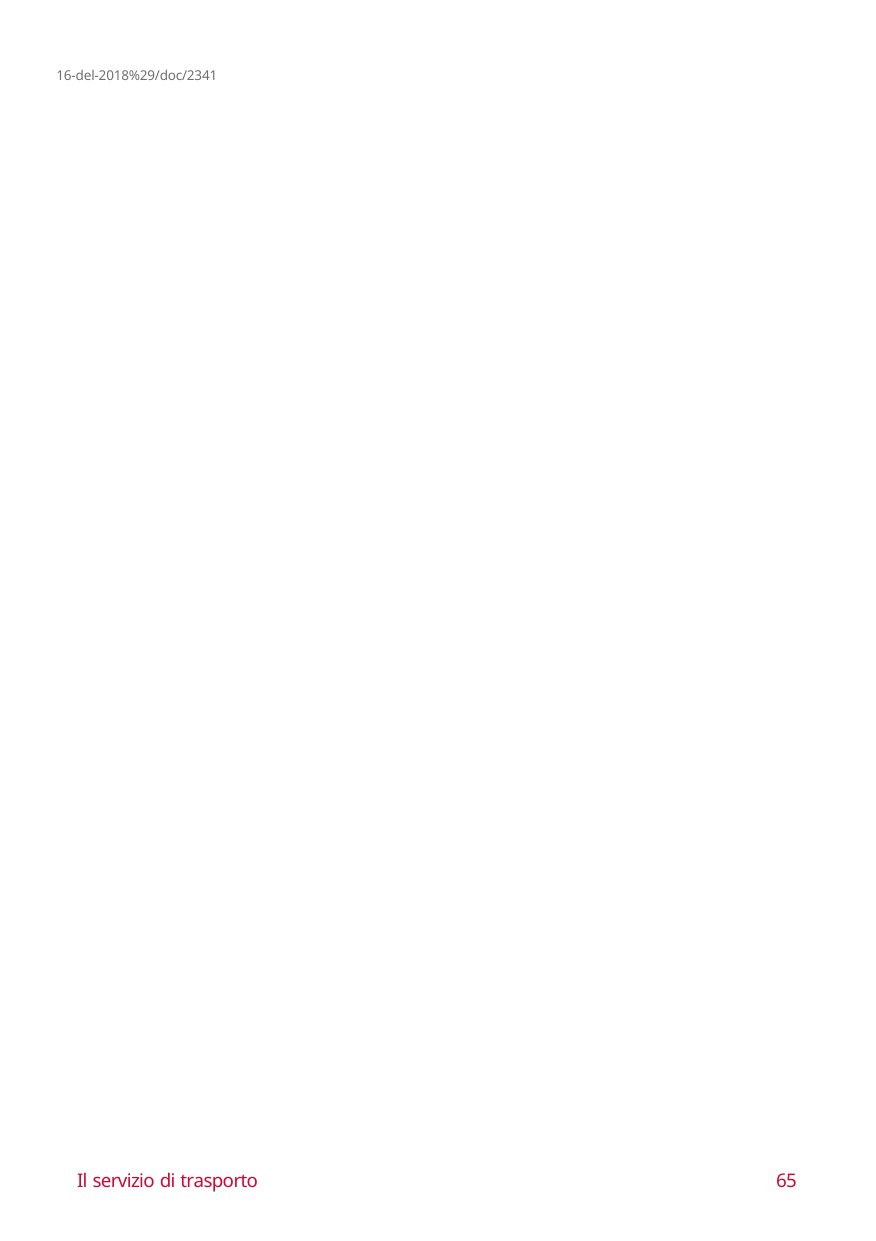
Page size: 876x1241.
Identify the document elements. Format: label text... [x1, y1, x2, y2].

list 16-del-2018%29/doc/2341 [56, 69, 753, 83]
